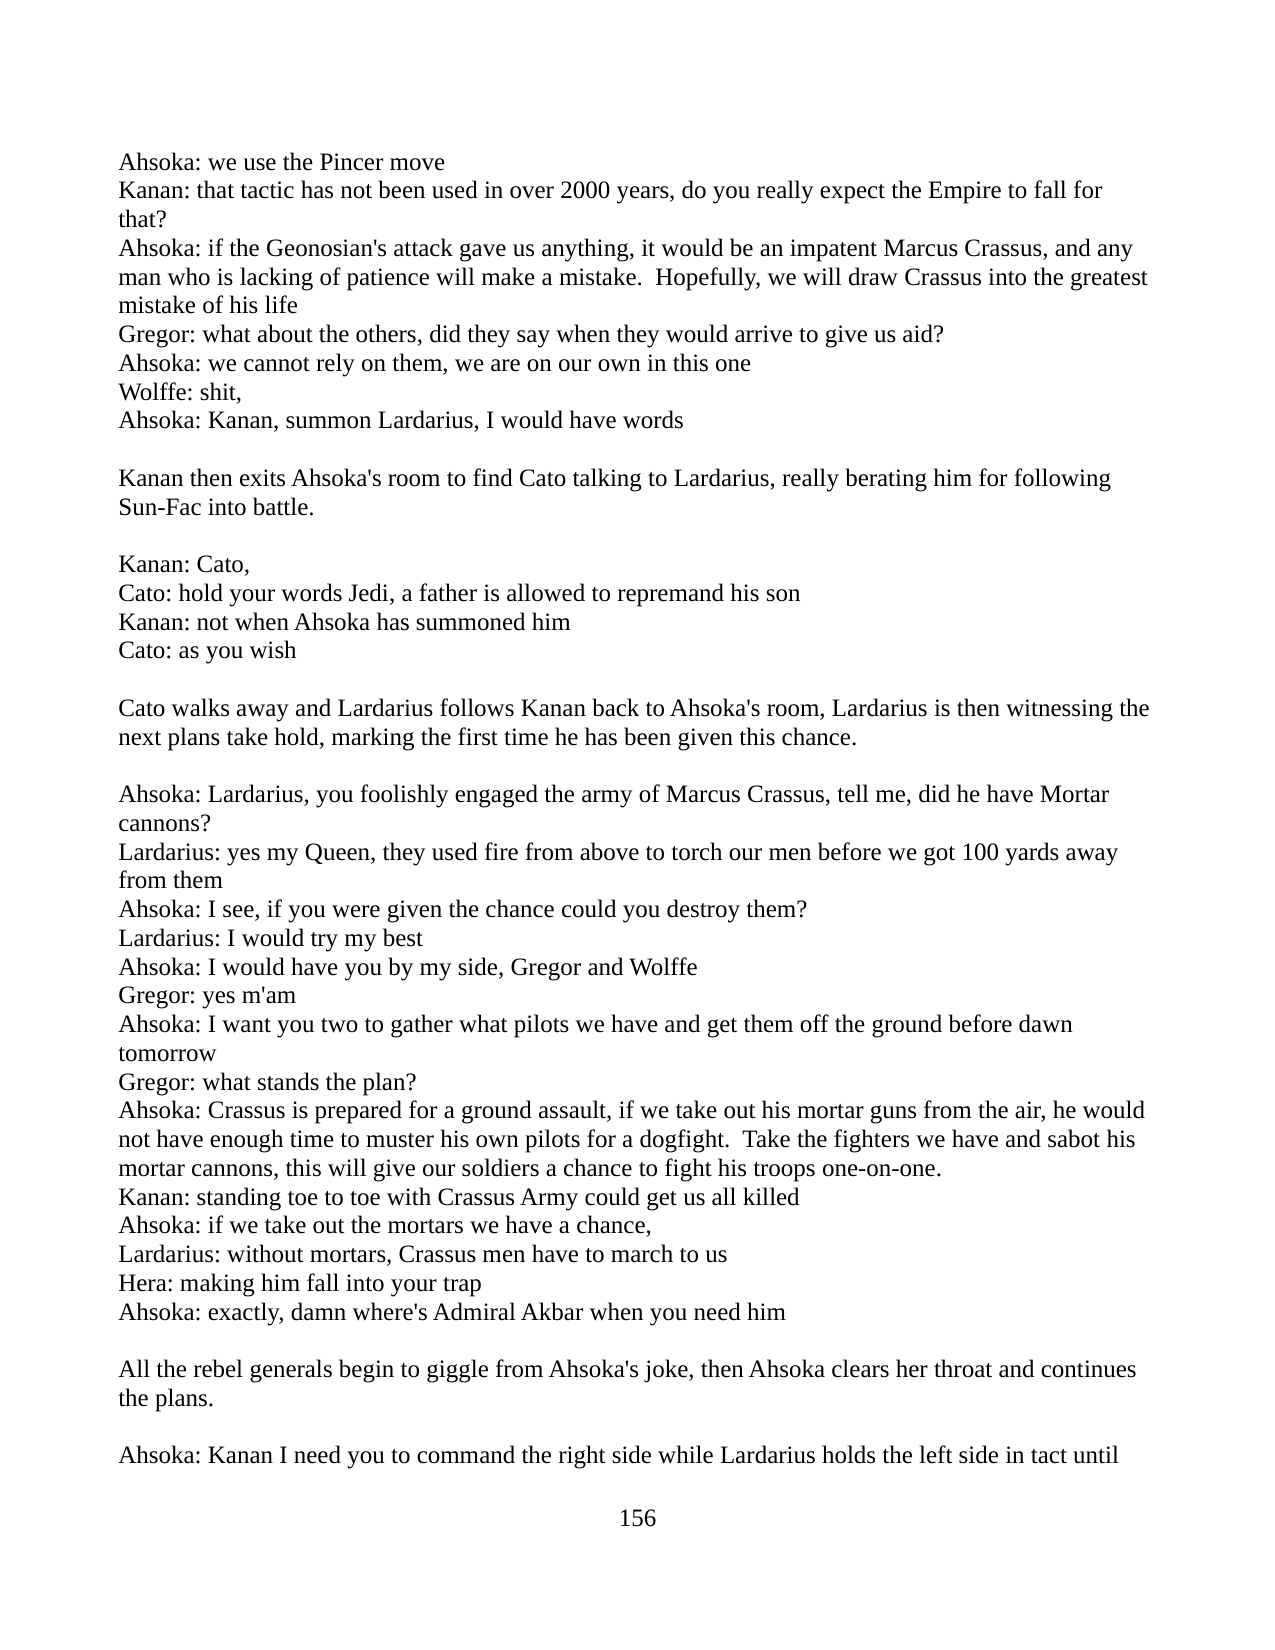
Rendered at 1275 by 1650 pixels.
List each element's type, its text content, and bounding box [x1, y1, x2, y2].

text Gregor: what stands the plan? [118, 1067, 1157, 1096]
text Kanan then exits Ahsoka's room to find Cato talking to Lardarius, really berating him for following Sun-Fac into battle. [118, 463, 1157, 521]
text Ahsoka: we cannot rely on them, we are on our own in this one [118, 348, 1157, 377]
text Wolffe: shit, [118, 377, 1157, 406]
text Cato walks away and Lardarius follows Kanan back to Ahsoka's room, Lardarius is then witnessing the next plans take hold, marking the first time he has been given this chance. [118, 693, 1157, 751]
text Ahsoka: I want you two to gather what pilots we have and get them off the ground before dawn tomorrow [118, 1009, 1157, 1067]
text Kanan: not when Ahsoka has summoned him [118, 607, 1157, 636]
text Kanan: Cato, [118, 549, 1157, 578]
text Hera: making him fall into your trap [118, 1268, 1157, 1297]
text Cato: hold your words Jedi, a father is allowed to repremand his son [118, 578, 1157, 607]
text Cato: as you wish [118, 636, 1157, 664]
text Lardarius: yes my Queen, they used fire from above to torch our men before we got 100 yards away from them [118, 837, 1157, 894]
text Kanan: that tactic has not been used in over 2000 years, do you really expect the Empire to fall for that? [118, 176, 1157, 233]
text Ahsoka: Crassus is prepared for a ground assault, if we take out his mortar guns from the air, he would not have enough time to muster his own pilots for a dogfight. Take the fighters we have and sabot his mortar cannons, this will give our soldiers a chance to fight his troops one-on-one. [118, 1096, 1157, 1182]
text Kanan: standing toe to toe with Crassus Army could get us all killed [118, 1182, 1157, 1211]
text Ahsoka: I see, if you were given the chance could you destroy them? [118, 894, 1157, 923]
text Ahsoka: if the Geonosian's attack gave us anything, it would be an impatent Marcus Crassus, and any man who is lacking of patience will make a mistake. Hopefully, we will draw Crassus into the greatest mistake of his life [118, 233, 1157, 319]
text Ahsoka: we use the Pincer move [118, 147, 1157, 176]
text Lardarius: I would try my best [118, 923, 1157, 952]
text Gregor: what about the others, did they say when they would arrive to give us aid? [118, 319, 1157, 348]
text Ahsoka: Kanan I need you to command the right side while Lardarius holds the left side in tact until [118, 1441, 1157, 1469]
text Ahsoka: exactly, damn where's Admiral Akbar when you need him [118, 1297, 1157, 1326]
text Ahsoka: Lardarius, you foolishly engaged the army of Marcus Crassus, tell me, did he have Mortar cannons? [118, 779, 1157, 837]
text Ahsoka: if we take out the mortars we have a chance, [118, 1211, 1157, 1239]
text Ahsoka: I would have you by my side, Gregor and Wolffe [118, 952, 1157, 981]
text Lardarius: without mortars, Crassus men have to march to us [118, 1239, 1157, 1268]
text Ahsoka: Kanan, summon Lardarius, I would have words [118, 406, 1157, 434]
text All the rebel generals begin to giggle from Ahsoka's joke, then Ahsoka clears her throat and continues the plans. [118, 1354, 1157, 1412]
text Gregor: yes m'am [118, 981, 1157, 1009]
